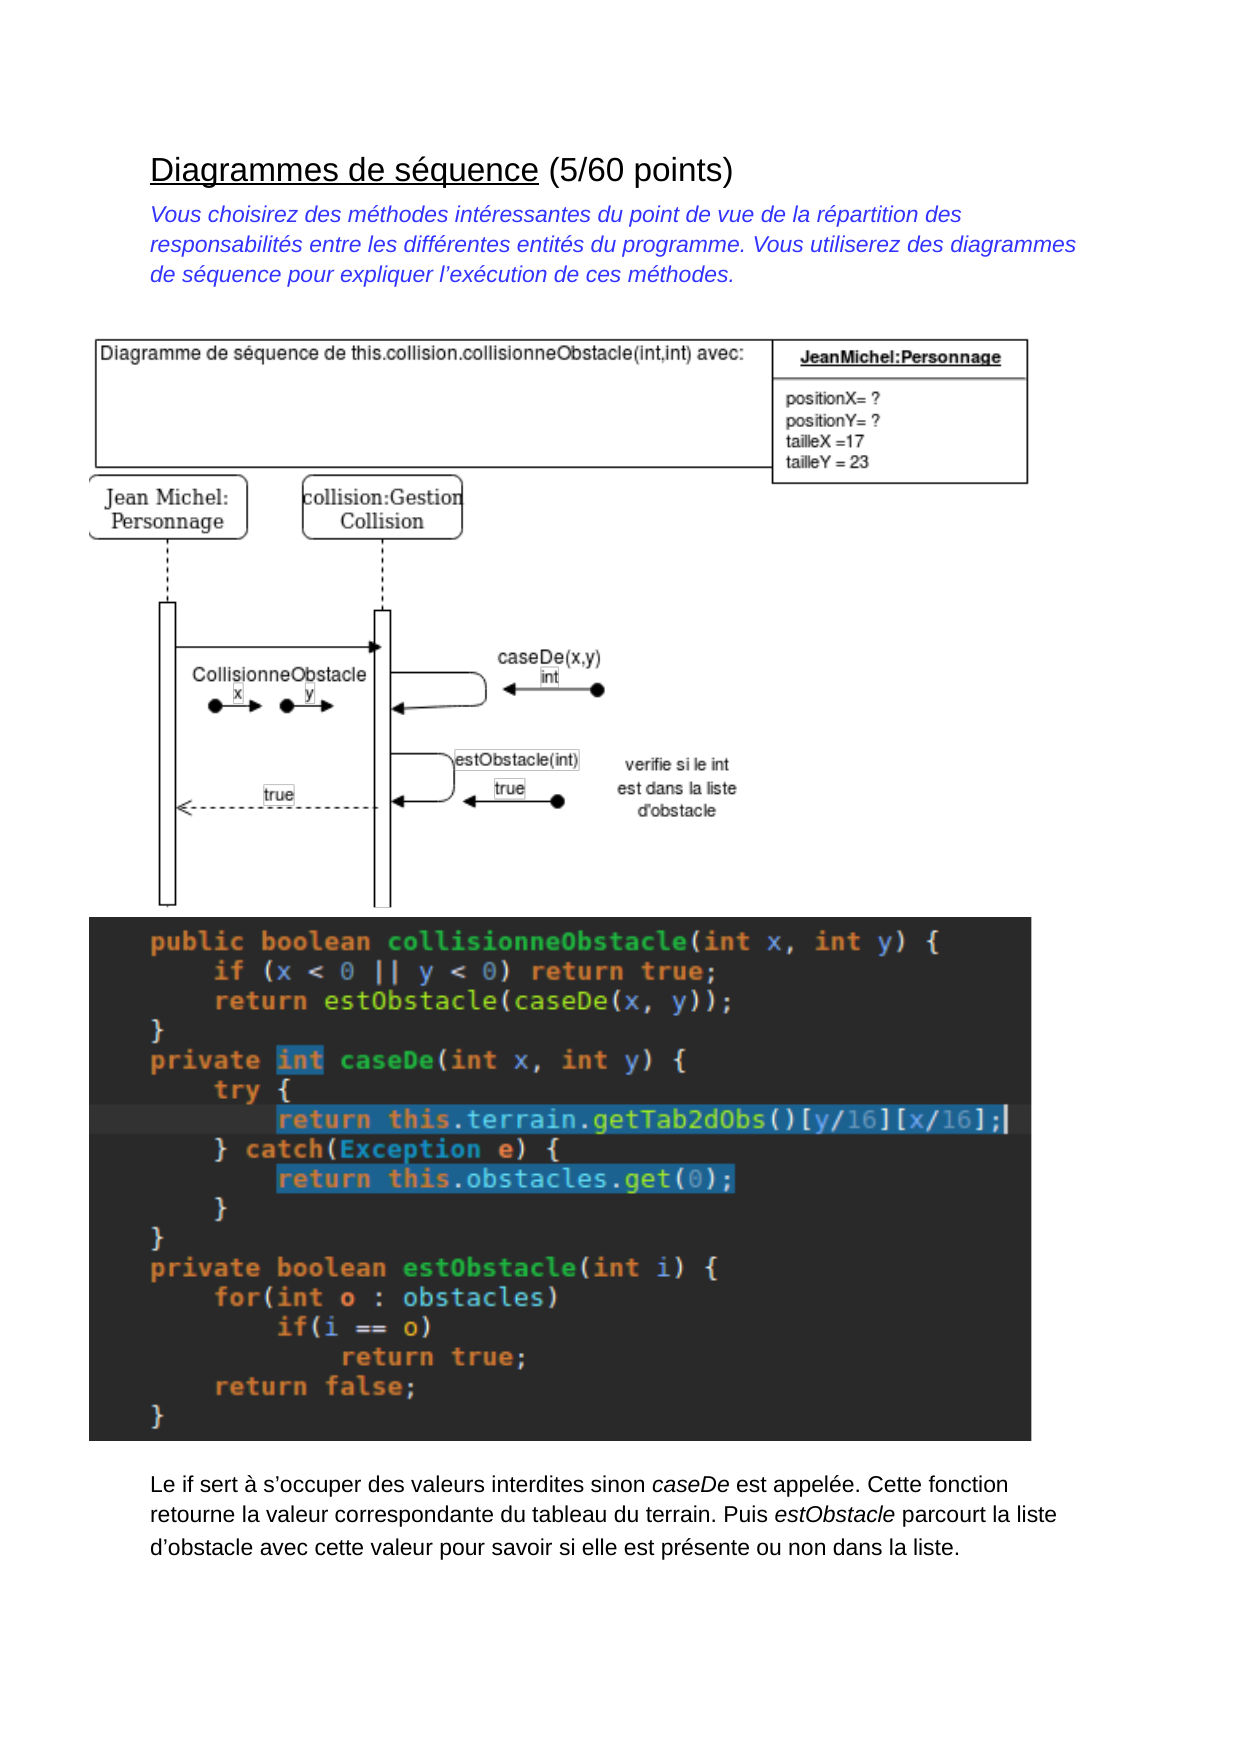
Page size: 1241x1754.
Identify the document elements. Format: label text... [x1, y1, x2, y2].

text Le if sert à s’occuper des valeurs interdites sinon caseDe est appelée. Cette fonction retourne la valeur correspondante du tableau du terrain. Puis estObstacle parcourt la liste d’obstacle avec cette valeur pour savoir si elle est présente ou non dans la liste. [150, 1471, 1090, 1561]
picture [89, 332, 1032, 1441]
subtitle Diagrammes de séquence (5/60 points) [150, 150, 1090, 188]
text Vous choisirez des méthodes intéressantes du point de vue de la répartition des responsabilités entre les différentes entités du programme. Vous utiliserez des diagrammes de séquence pour expliquer l’exécution de ces méthodes. [150, 201, 1090, 288]
